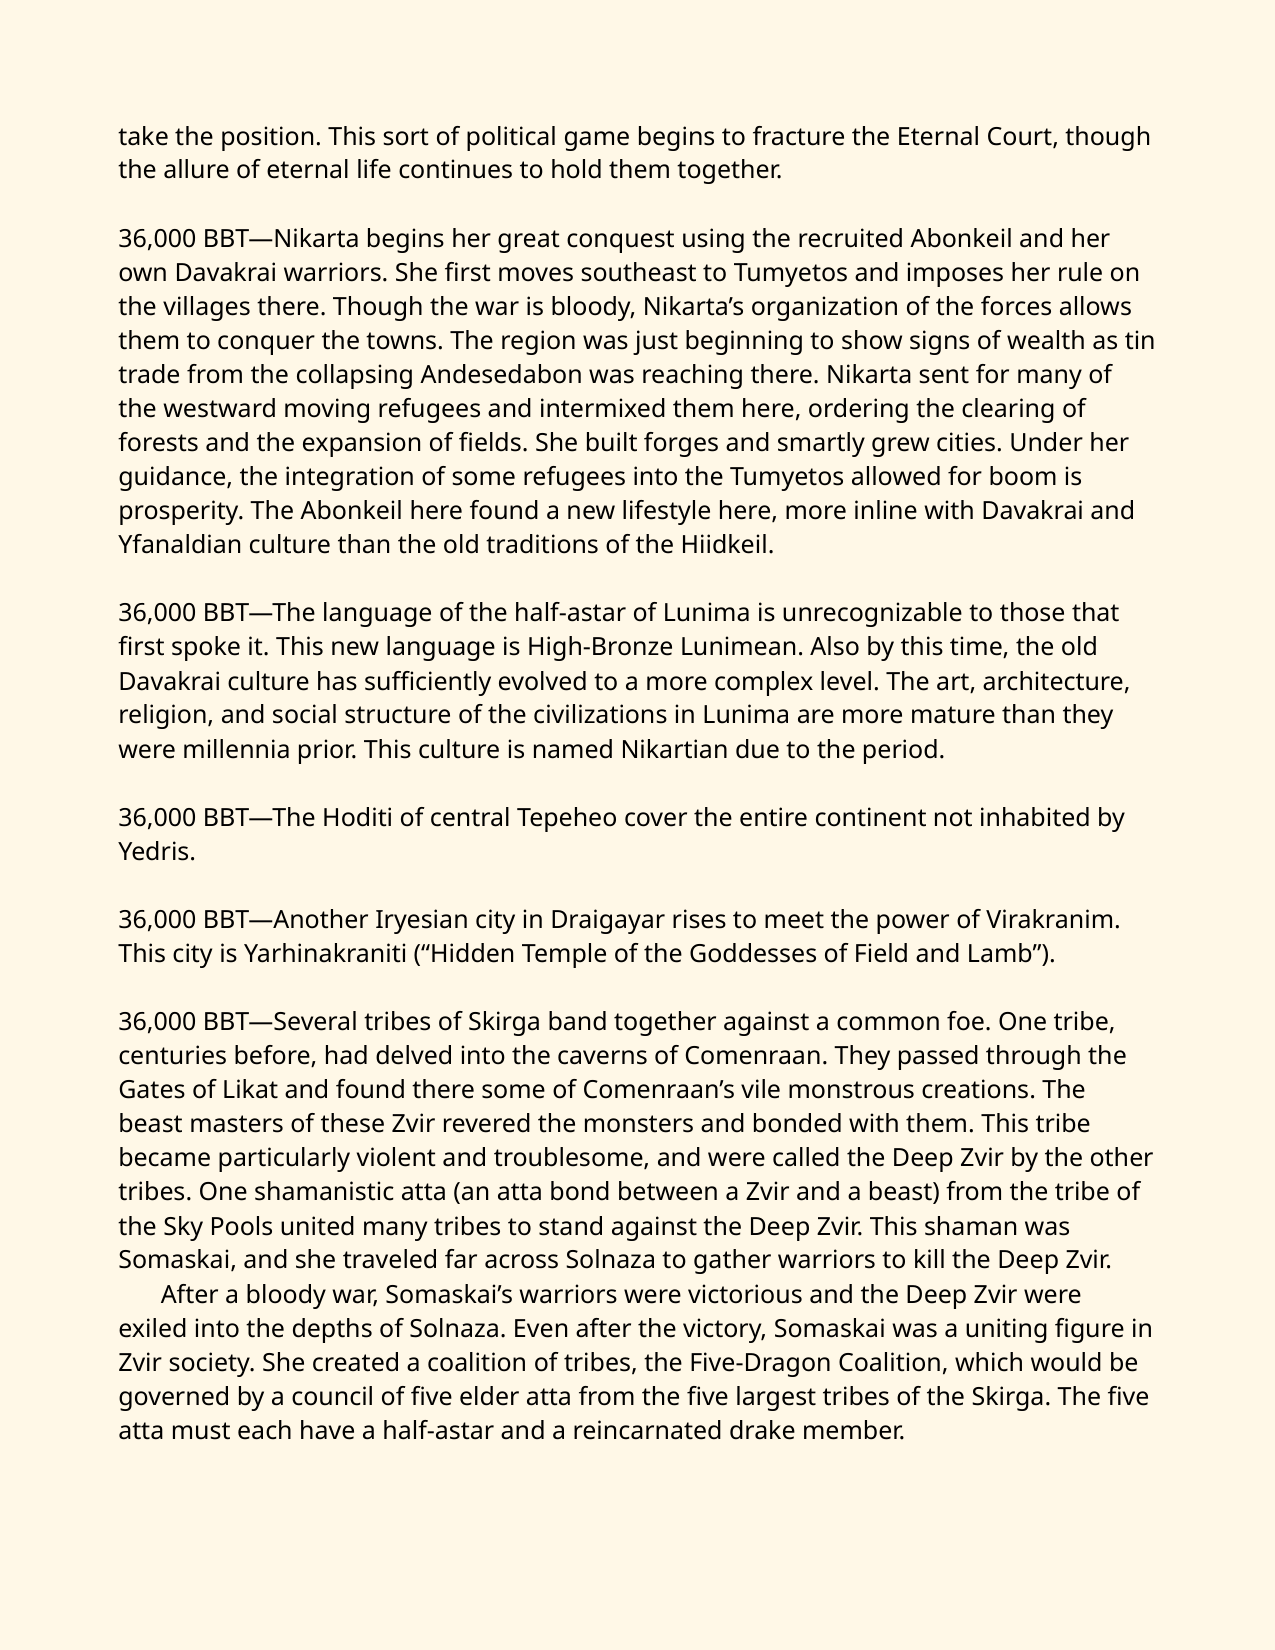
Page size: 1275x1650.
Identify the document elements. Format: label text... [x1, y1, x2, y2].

text 36,000 BBT—Several tribes of Skirga band together against a common foe. One tribe, centuries before, had delved into the caverns of Comenraan. They passed through the Gates of Likat and found there some of Comenraan’s vile monstrous creations. The beast masters of these Zvir revered the monsters and bonded with them. This tribe became particularly violent and troublesome, and were called the Deep Zvir by the other tribes. One shamanistic atta (an atta bond between a Zvir and a beast) from the tribe of the Sky Pools united many tribes to stand against the Deep Zvir. This shaman was Somaskai, and she traveled far across Solnaza to gather warriors to kill the Deep Zvir. [118, 1004, 1157, 1276]
text 36,000 BBT—The Hoditi of central Tepeheo cover the entire continent not inhabited by Yedris. [118, 799, 1157, 867]
text 36,000 BBT—Another Iryesian city in Draigayar rises to meet the power of Virakranim. This city is Yarhinakraniti (“Hidden Temple of the Goddesses of Field and Lamb”). [118, 902, 1157, 970]
text 36,000 BBT—The language of the half-astar of Lunima is unrecognizable to those that first spoke it. This new language is High-Bronze Lunimean. Also by this time, the old Davakrai culture has sufficiently evolved to a more complex level. The art, architecture, religion, and social structure of the civilizations in Lunima are more mature than they were millennia prior. This culture is named Nikartian due to the period. [118, 595, 1157, 765]
text take the position. This sort of political game begins to fracture the Eternal Court, though the allure of eternal life continues to hold them together. [118, 118, 1157, 186]
text 36,000 BBT—Nikarta begins her great conquest using the recruited Abonkeil and her own Davakrai warriors. She first moves southeast to Tumyetos and imposes her rule on the villages there. Though the war is bloody, Nikarta’s organization of the forces allows them to conquer the towns. The region was just beginning to show signs of wealth as tin trade from the collapsing Andesedabon was reaching there. Nikarta sent for many of the westward moving refugees and intermixed them here, ordering the clearing of forests and the expansion of fields. She built forges and smartly grew cities. Under her guidance, the integration of some refugees into the Tumyetos allowed for boom is prosperity. The Abonkeil here found a new lifestyle here, more inline with Davakrai and Yfanaldian culture than the old traditions of the Hiidkeil. [118, 220, 1157, 561]
text After a bloody war, Somaskai’s warriors were victorious and the Deep Zvir were exiled into the depths of Solnaza. Even after the victory, Somaskai was a uniting figure in Zvir society. She created a coalition of tribes, the Five-Dragon Coalition, which would be governed by a council of five elder atta from the five largest tribes of the Skirga. The five atta must each have a half-astar and a reincarnated drake member. [118, 1276, 1157, 1447]
